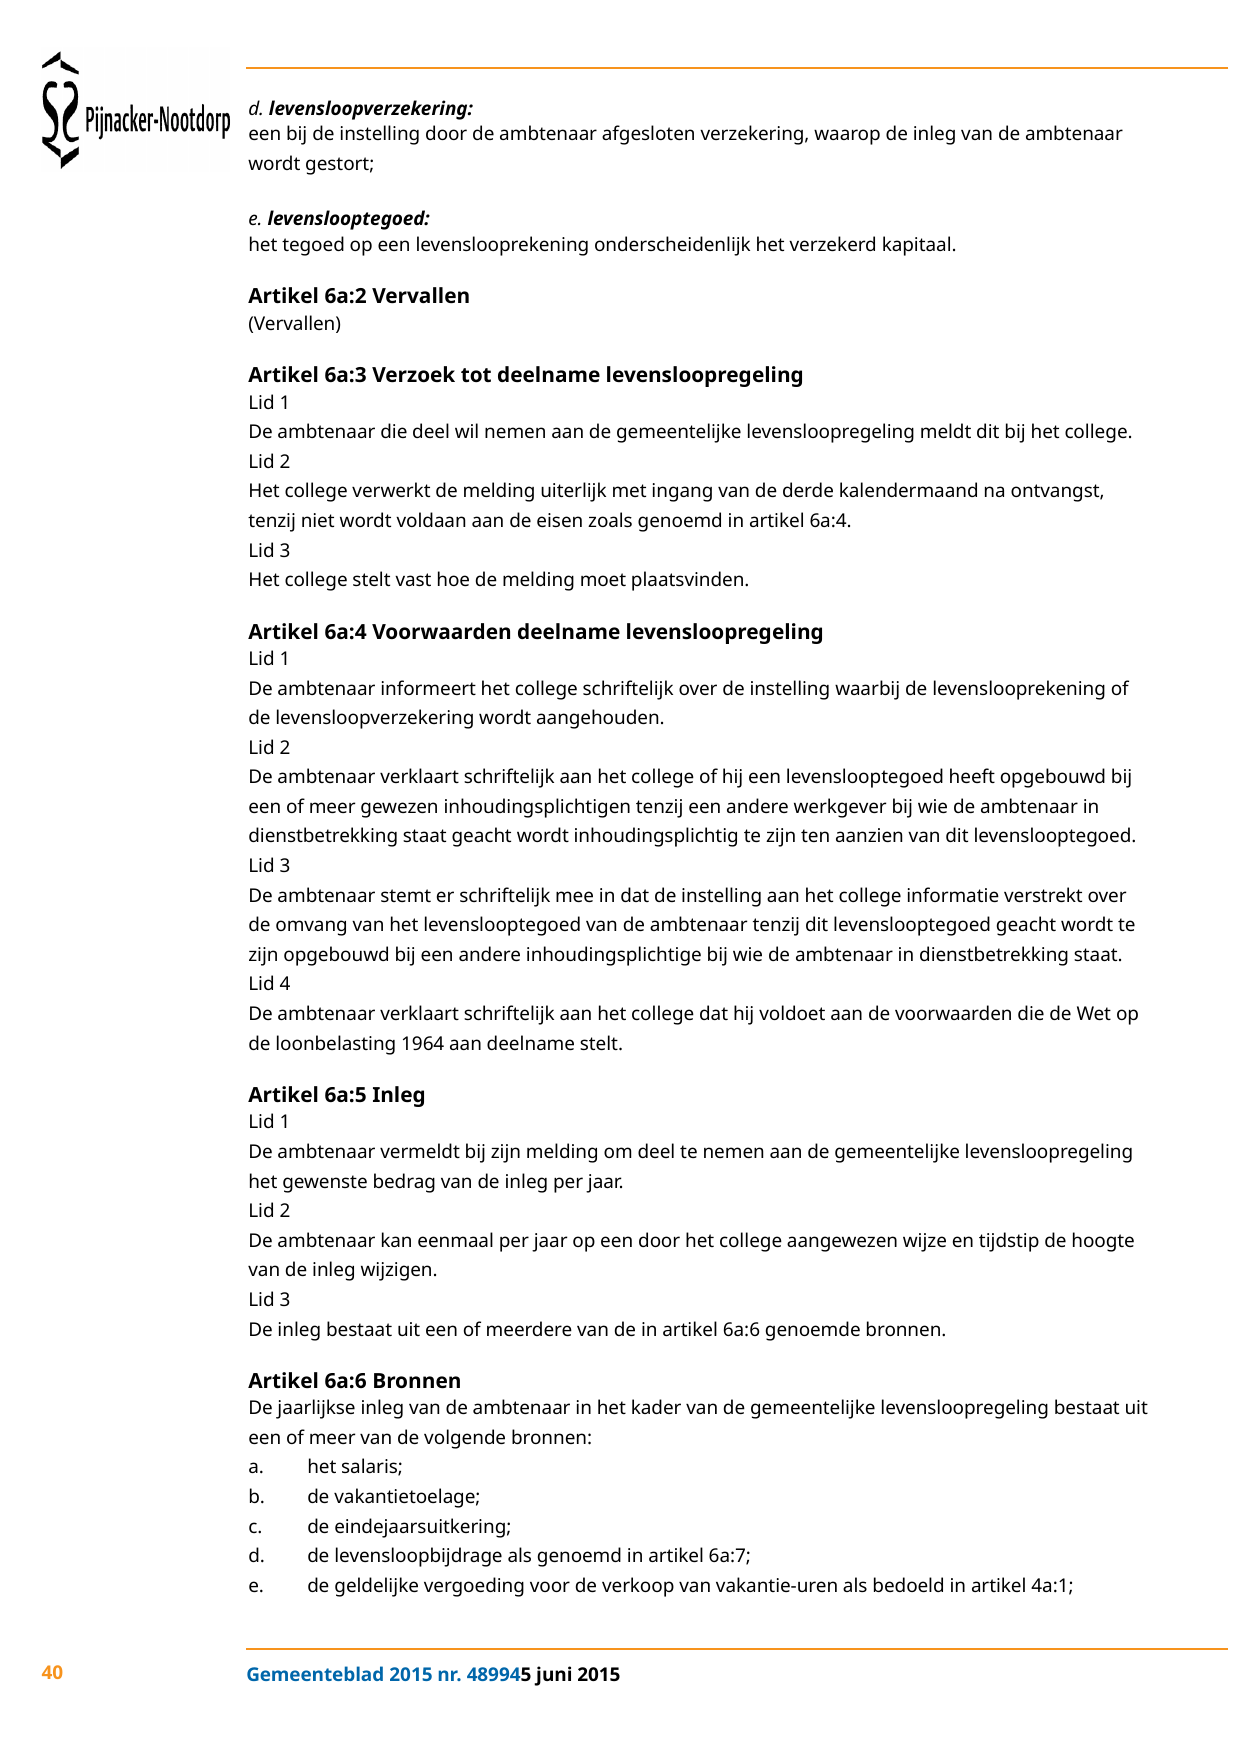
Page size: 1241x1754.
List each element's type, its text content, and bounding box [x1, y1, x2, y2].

text Lid 2 [248, 734, 1152, 760]
text De ambtenaar stemt er schriftelijk mee in dat de instelling aan het college informatie verstrekt over de omvang van het levenslooptegoed van de ambtenaar tenzij dit levenslooptegoed geacht wordt te zijn opgebouwd bij een andere inhoudingsplichtige bij wie de ambtenaar in dienstbetrekking staat. [248, 882, 1152, 967]
text Artikel 6a:2 Vervallen [248, 282, 1152, 310]
text De ambtenaar informeert het college schriftelijk over de instelling waarbij de levenslooprekening of de levensloopverzekering wordt aangehouden. [248, 675, 1152, 730]
text e. levenslooptegoed: [248, 205, 1152, 231]
list de levensloopbijdrage als genoemd in artikel 6a:7; [248, 1542, 1152, 1568]
text Artikel 6a:3 Verzoek tot deelname levensloopregeling [248, 360, 1152, 389]
text het tegoed op een levenslooprekening onderscheidenlijk het verzekerd kapitaal. [248, 231, 1152, 257]
text Artikel 6a:4 Voorwaarden deelname levensloopregeling [248, 617, 1152, 645]
text Lid 4 [248, 971, 1152, 996]
text een bij de instelling door de ambtenaar afgesloten verzekering, waarop de inleg van de ambtenaar wordt gestort; [248, 121, 1152, 176]
text De ambtenaar verklaart schriftelijk aan het college of hij een levenslooptegoed heeft opgebouwd bij een of meer gewezen inhoudingsplichtigen tenzij een andere werkgever bij wie de ambtenaar in dienstbetrekking staat geacht wordt inhoudingsplichtig te zijn ten aanzien van dit levenslooptegoed. [248, 763, 1152, 848]
text De jaarlijkse inleg van de ambtenaar in het kader van de gemeentelijke levensloopregeling bestaat uit een of meer van de volgende bronnen: [248, 1394, 1152, 1450]
text Lid 3 [248, 852, 1152, 878]
text De ambtenaar vermeldt bij zijn melding om deel te nemen aan de gemeentelijke levensloopregeling het gewenste bedrag van de inleg per jaar. [248, 1138, 1152, 1193]
text Lid 2 [248, 1197, 1152, 1223]
text Het college verwerkt de melding uiterlijk met ingang van de derde kalendermaand na ontvangst, tenzij niet wordt voldaan aan de eisen zoals genoemd in artikel 6a:4. [248, 478, 1152, 533]
picture [41, 47, 231, 172]
text Artikel 6a:5 Inleg [248, 1080, 1152, 1109]
text Lid 1 [248, 389, 1152, 414]
text Lid 2 [248, 448, 1152, 474]
text Lid 3 [248, 1286, 1152, 1312]
text De inleg bestaat uit een of meerdere van de in artikel 6a:6 genoemde bronnen. [248, 1316, 1152, 1341]
list de geldelijke vergoeding voor de verkoop van vakantie-uren als bedoeld in artikel 4a:1; [248, 1572, 1152, 1598]
text d. levensloopverzekering: [248, 95, 1152, 121]
list de eindejaarsuitkering; [248, 1513, 1152, 1539]
list het salaris; [248, 1454, 1152, 1479]
list de vakantietoelage; [248, 1483, 1152, 1509]
text De ambtenaar die deel wil nemen aan de gemeentelijke levensloopregeling meldt dit bij het college. [248, 418, 1152, 444]
text De ambtenaar kan eenmaal per jaar op een door het college aangewezen wijze en tijdstip de hoogte van de inleg wijzigen. [248, 1227, 1152, 1282]
text Lid 1 [248, 1109, 1152, 1134]
text Lid 1 [248, 645, 1152, 671]
text De ambtenaar verklaart schriftelijk aan het college dat hij voldoet aan de voorwaarden die de Wet op de loonbelasting 1964 aan deelname stelt. [248, 1000, 1152, 1056]
text Artikel 6a:6 Bronnen [248, 1366, 1152, 1394]
text Het college stelt vast hoe de melding moet plaatsvinden. [248, 566, 1152, 592]
text (Vervallen) [248, 310, 1152, 336]
text Lid 3 [248, 537, 1152, 562]
